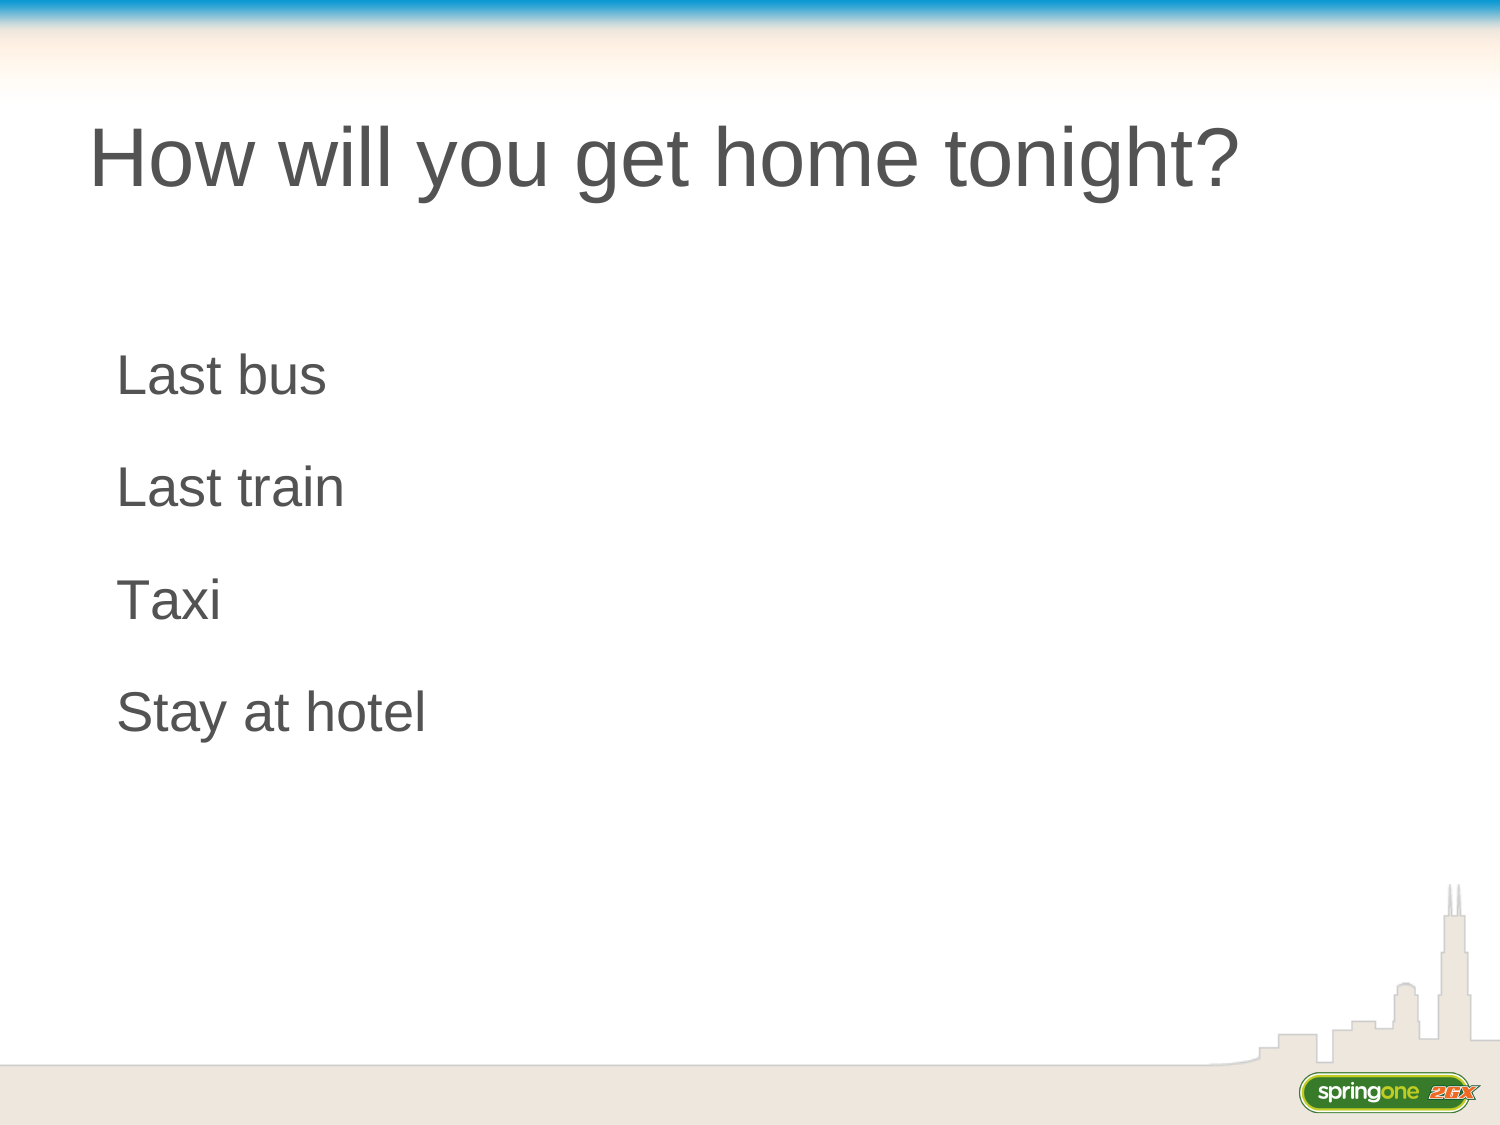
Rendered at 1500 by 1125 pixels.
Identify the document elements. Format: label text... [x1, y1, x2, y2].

list Last bus Last train Taxi Stay at hotel [47, 297, 624, 754]
picture [0, 3, 1500, 1125]
title How will you get home tonight? [74, 72, 1456, 236]
